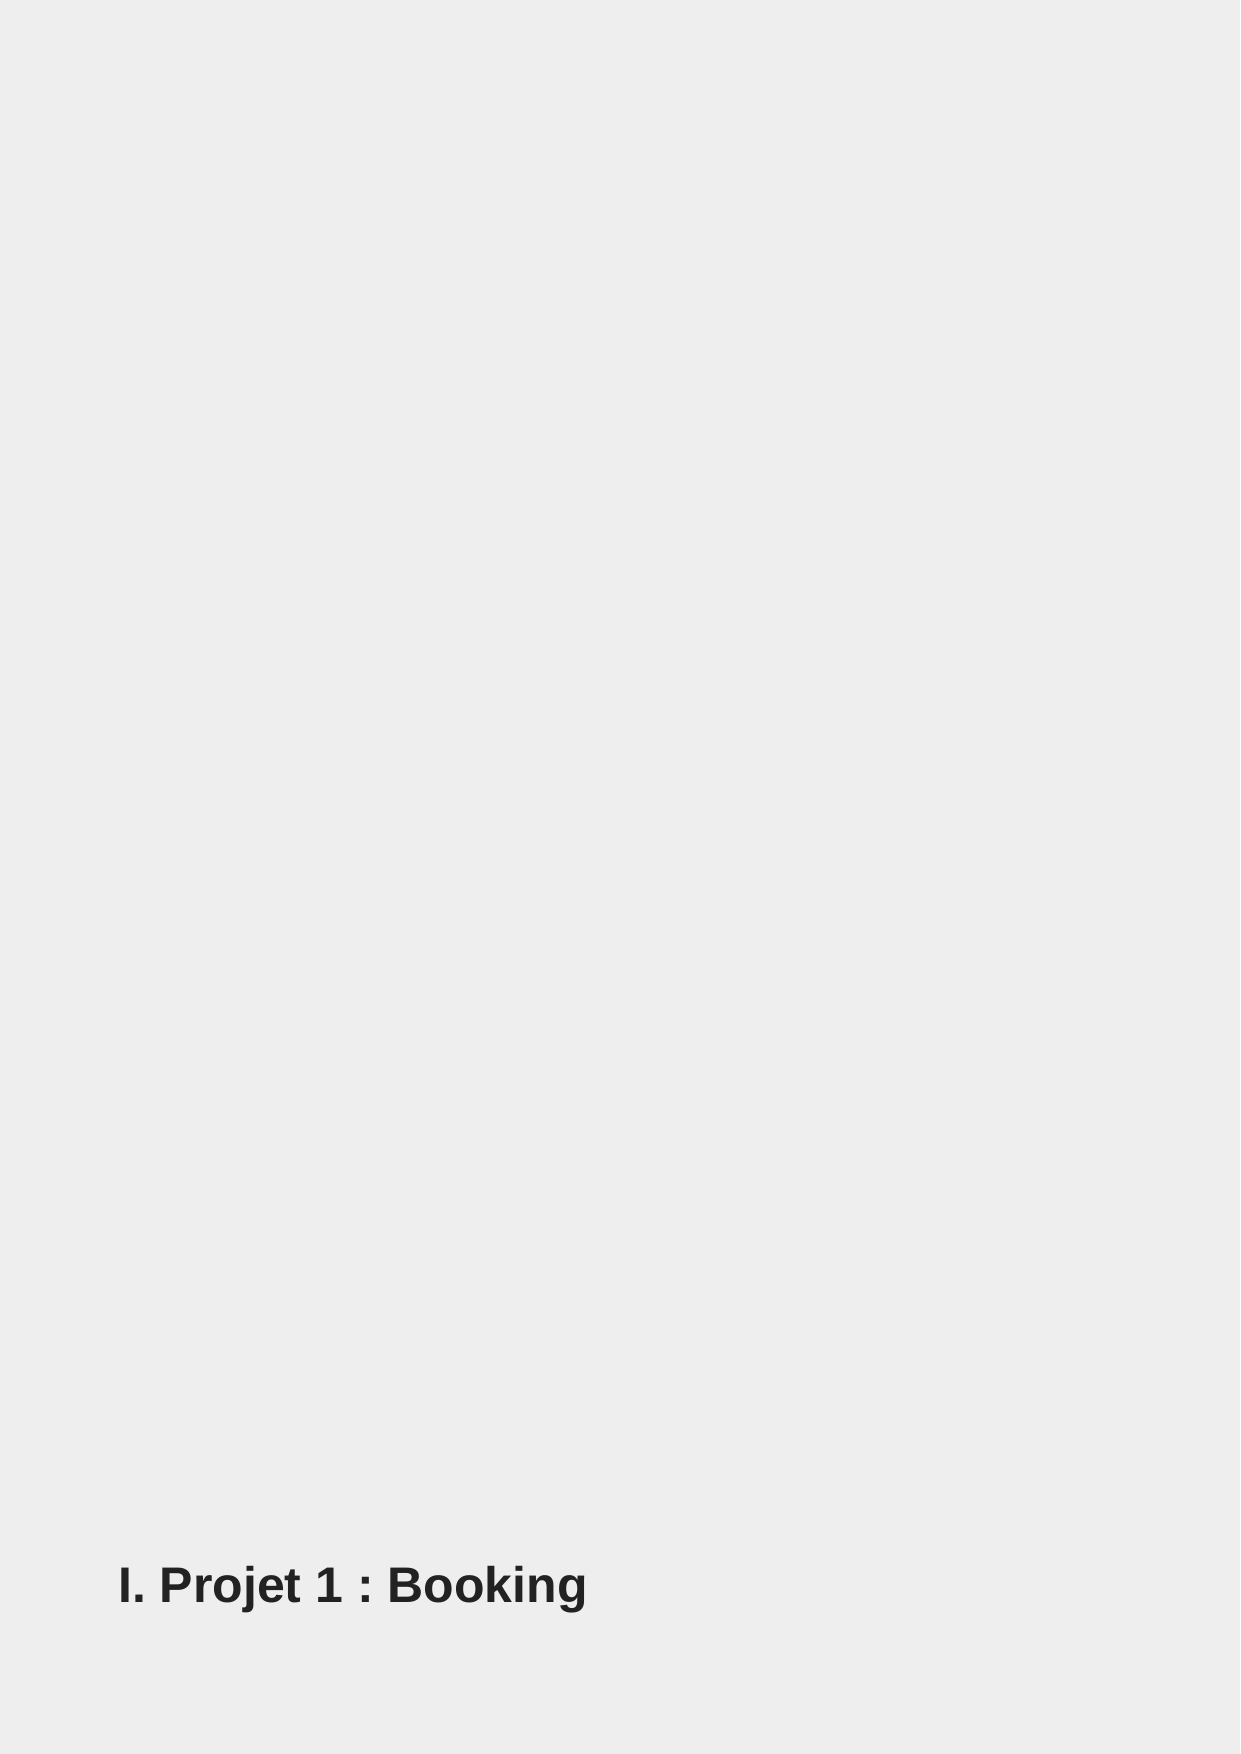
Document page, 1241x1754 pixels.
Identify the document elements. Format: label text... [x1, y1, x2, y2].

text I. Projet 1 : Booking [118, 1556, 1122, 1613]
